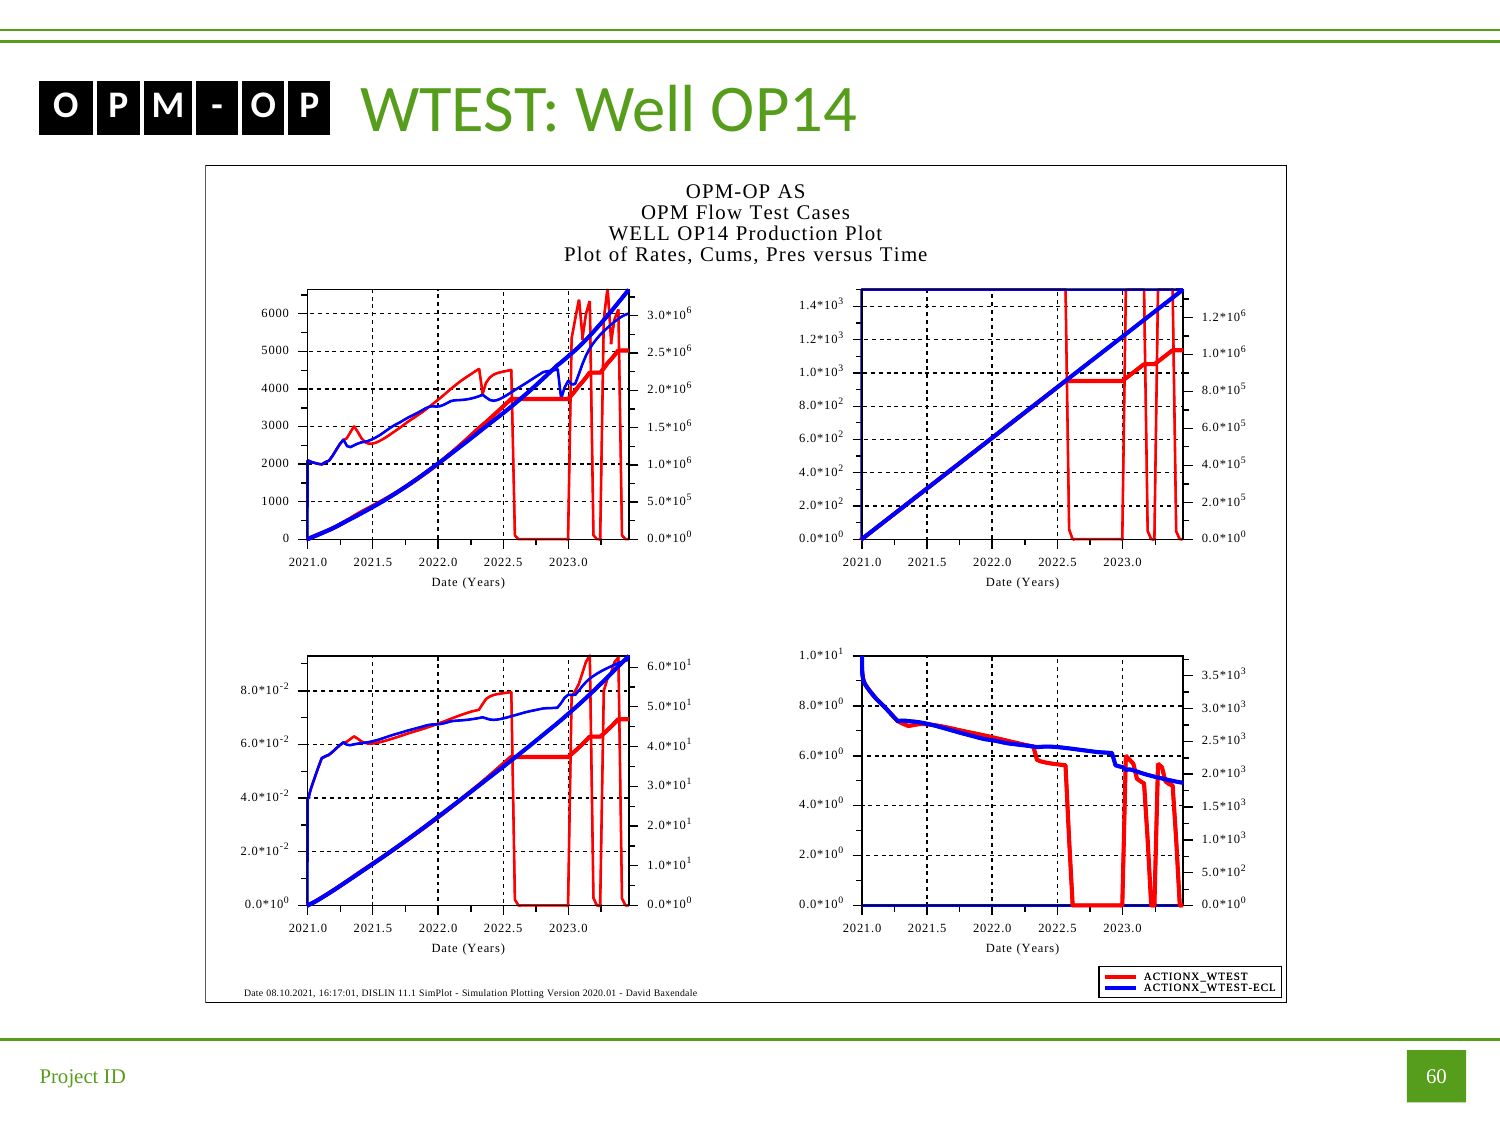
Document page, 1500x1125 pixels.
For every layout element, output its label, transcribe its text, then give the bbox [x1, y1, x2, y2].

picture [205, 165, 1391, 1004]
title WTEST: well OP14 [360, 77, 1425, 153]
